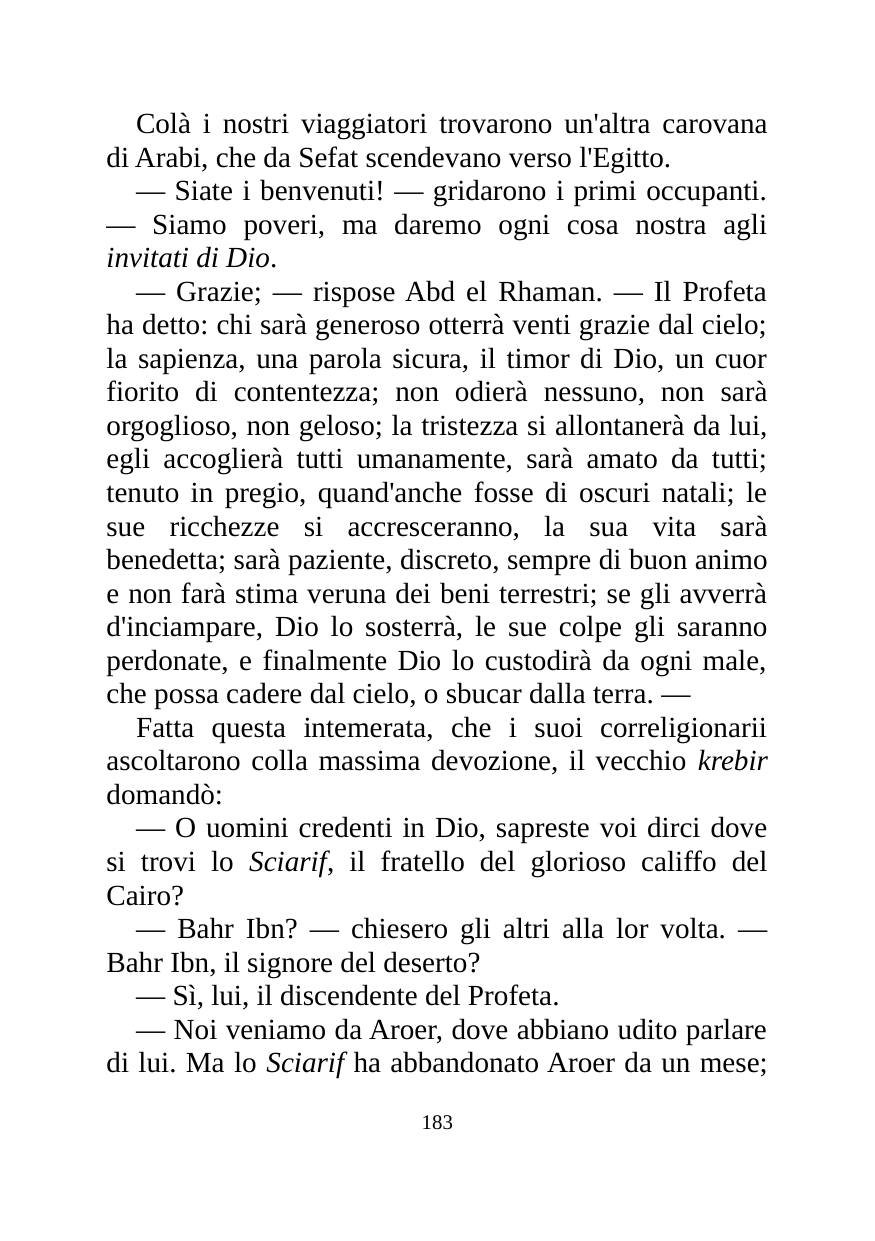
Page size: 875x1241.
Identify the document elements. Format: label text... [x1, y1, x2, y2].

text Fatta questa intemerata, che i suoi correligionarii ascoltarono colla massima devozione, il vecchio krebir domandò: [106, 710, 768, 811]
text — Noi veniamo da Aroer, dove abbiano udito parlare di lui. Ma lo Sciarif ha abbandonato Aroer da un mese; [106, 1012, 768, 1079]
text — Siate i benvenuti! — gridarono i primi occupanti. — Siamo poveri, ma daremo ogni cosa nostra agli invitati di Dio. [106, 173, 768, 274]
text Colà i nostri viaggiatori trovarono un'altra carovana di Arabi, che da Sefat scendevano verso l'Egitto. [106, 106, 768, 173]
text — Grazie; — rispose Abd el Rhaman. — Il Profeta ha detto: chi sarà generoso otterrà venti grazie dal cielo; la sapienza, una parola sicura, il timor di Dio, un cuor fiorito di contentezza; non odierà nessuno, non sarà orgoglioso, non geloso; la tristezza si allontanerà da lui, egli accoglierà tutti umanamente, sarà amato da tutti; tenuto in pregio, quand'anche fosse di oscuri natali; le sue ricchezze si accresceranno, la sua vita sarà benedetta; sarà paziente, discreto, sempre di buon animo e non farà stima veruna dei beni terrestri; se gli avverrà d'inciampare, Dio lo sosterrà, le sue colpe gli saranno perdonate, e finalmente Dio lo custodirà da ogni male, che possa cadere dal cielo, o sbucar dalla terra. — [106, 274, 768, 710]
text — Bahr Ibn? — chiesero gli altri alla lor volta. — Bahr Ibn, il signore del deserto? [106, 911, 768, 978]
text — Sì, lui, il discendente del Profeta. [106, 978, 768, 1012]
text — O uomini credenti in Dio, sapreste voi dirci dove si trovi lo Sciarif, il fratello del glorioso califfo del Cairo? [106, 811, 768, 911]
